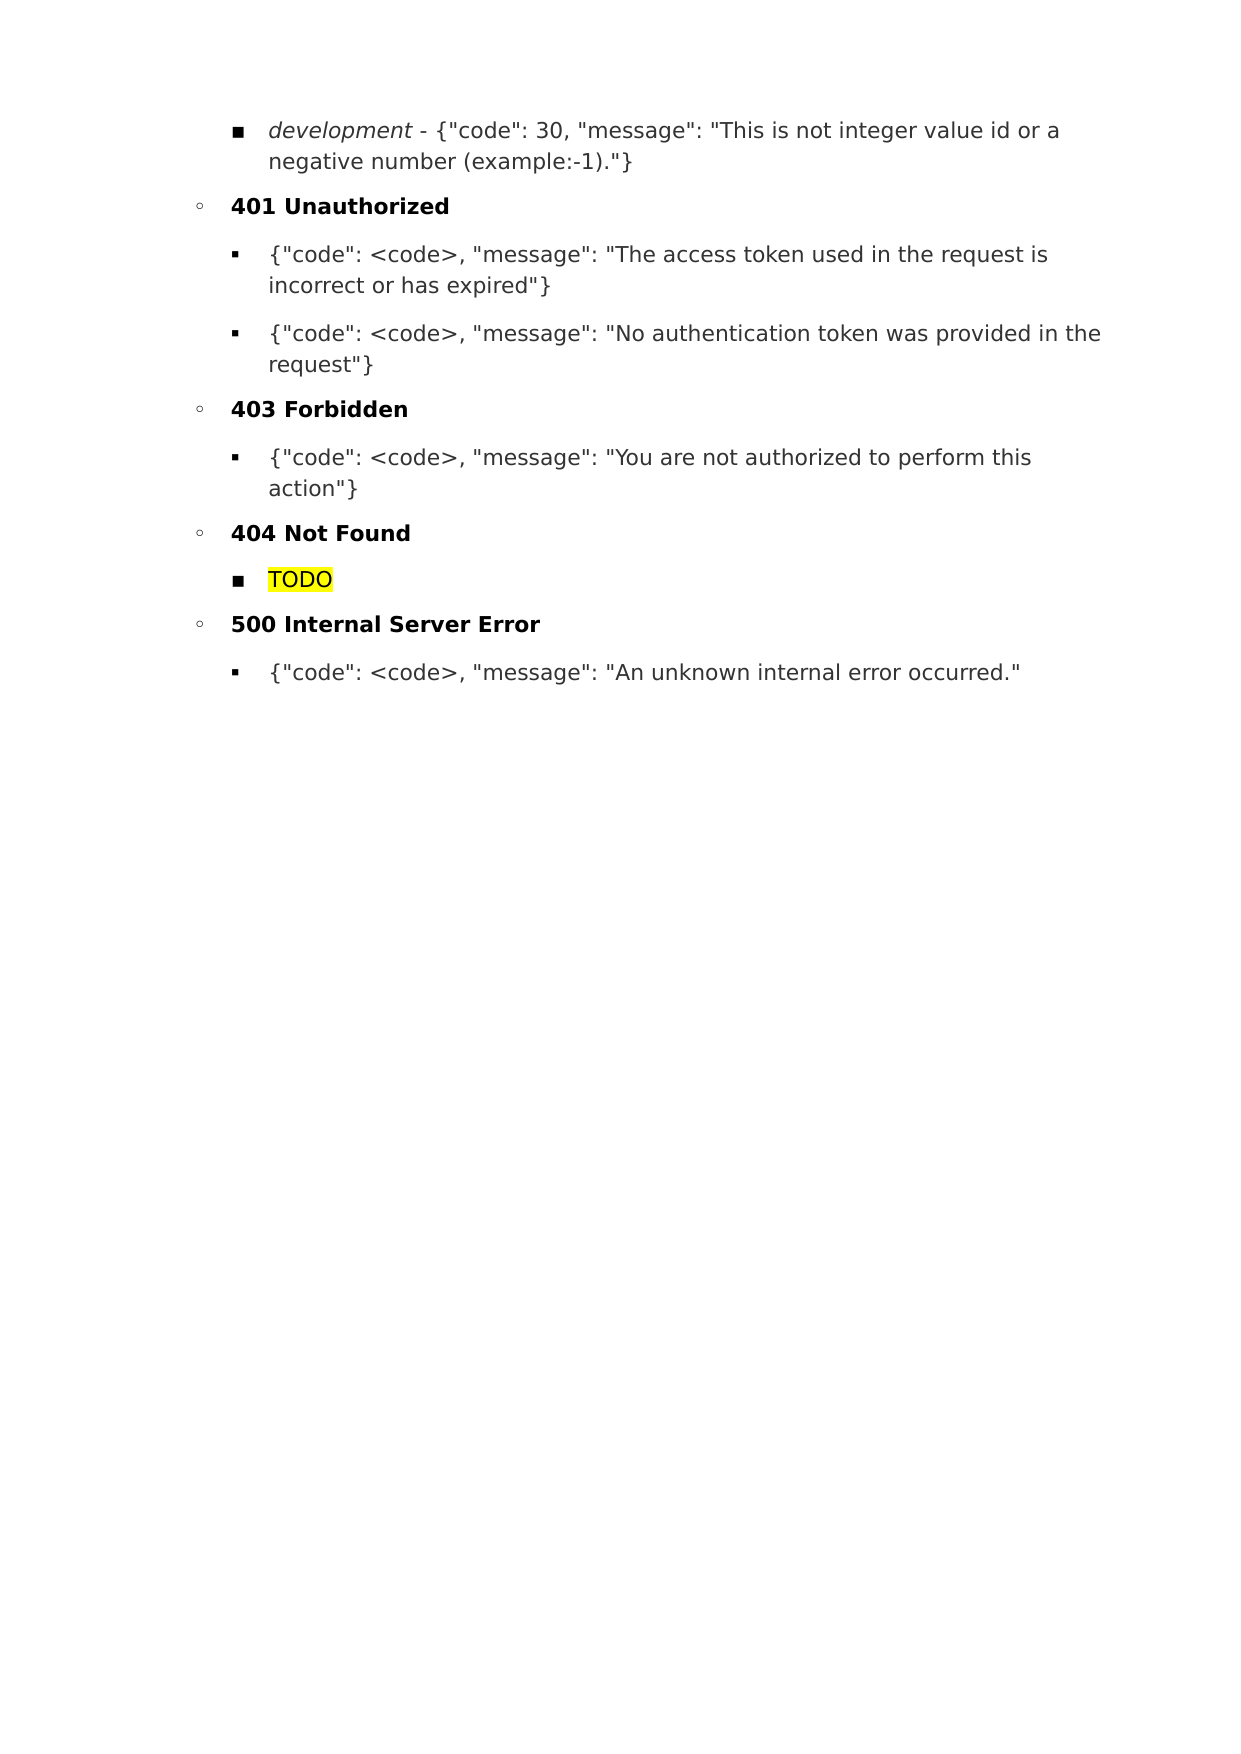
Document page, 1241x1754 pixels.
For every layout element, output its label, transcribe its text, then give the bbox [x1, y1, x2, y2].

list 500 Internal Server Error [193, 612, 1122, 637]
list {"code": <code>, "message": "The access token used in the request is incorrect or has expired"} [231, 239, 1122, 298]
list 401 Unauthorized [193, 194, 1122, 219]
list 403 Forbidden [193, 397, 1122, 423]
list 404 Not Found [193, 522, 1122, 547]
list development - {"code": 30, "message": "This is not integer value id or a negative number (example:-1)."} [231, 118, 1122, 174]
list {"code": <code>, "message": "An unknown internal error occurred." [231, 657, 1122, 686]
list {"code": <code>, "message": "You are not authorized to perform this action"} [231, 442, 1122, 502]
list TODO [231, 567, 1122, 592]
list {"code": <code>, "message": "No authentication token was provided in the request"} [231, 318, 1122, 378]
